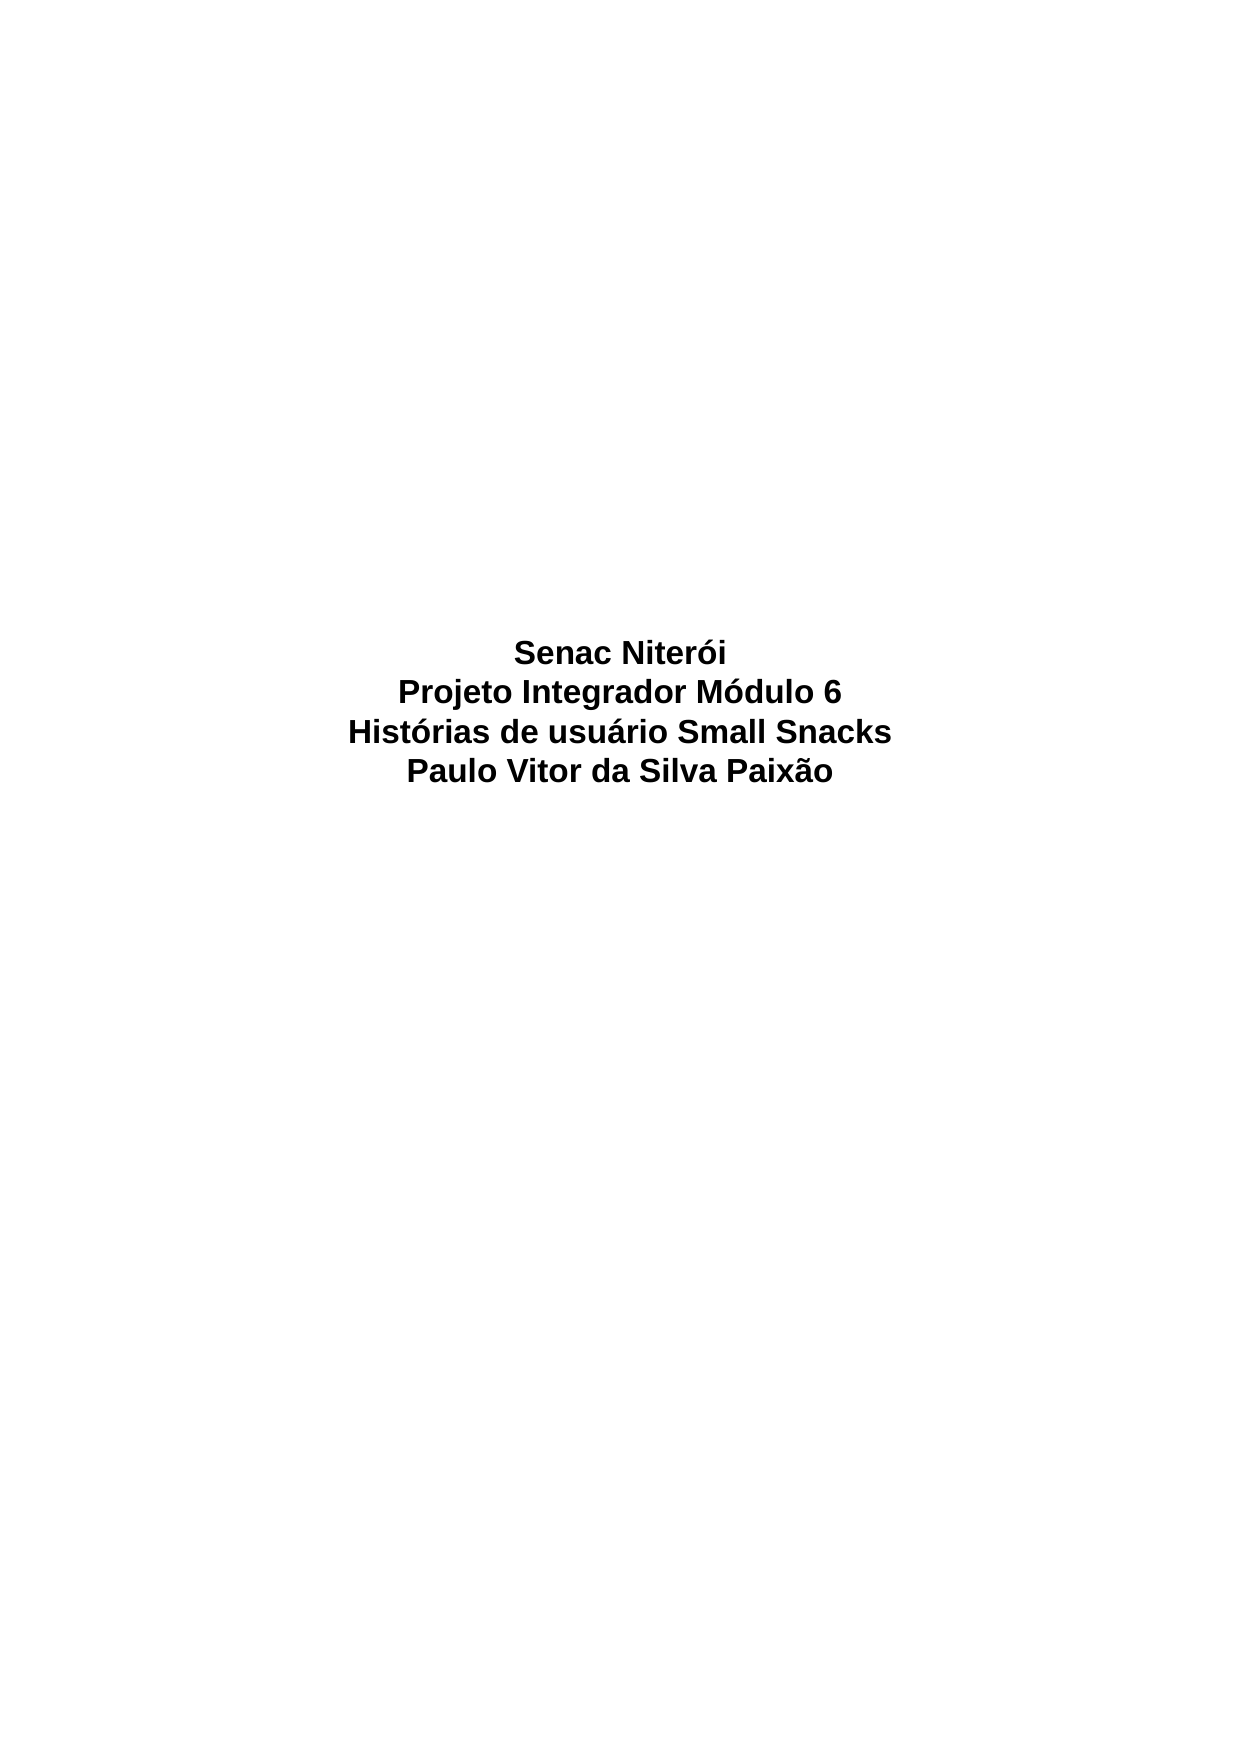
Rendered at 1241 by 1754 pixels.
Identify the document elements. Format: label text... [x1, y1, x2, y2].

text Projeto Integrador Módulo 6 [118, 672, 1122, 711]
text Paulo Vitor da Silva Paixão [118, 751, 1122, 790]
text Senac Niterói [118, 633, 1122, 671]
text Histórias de usuário Small Snacks [118, 712, 1122, 750]
